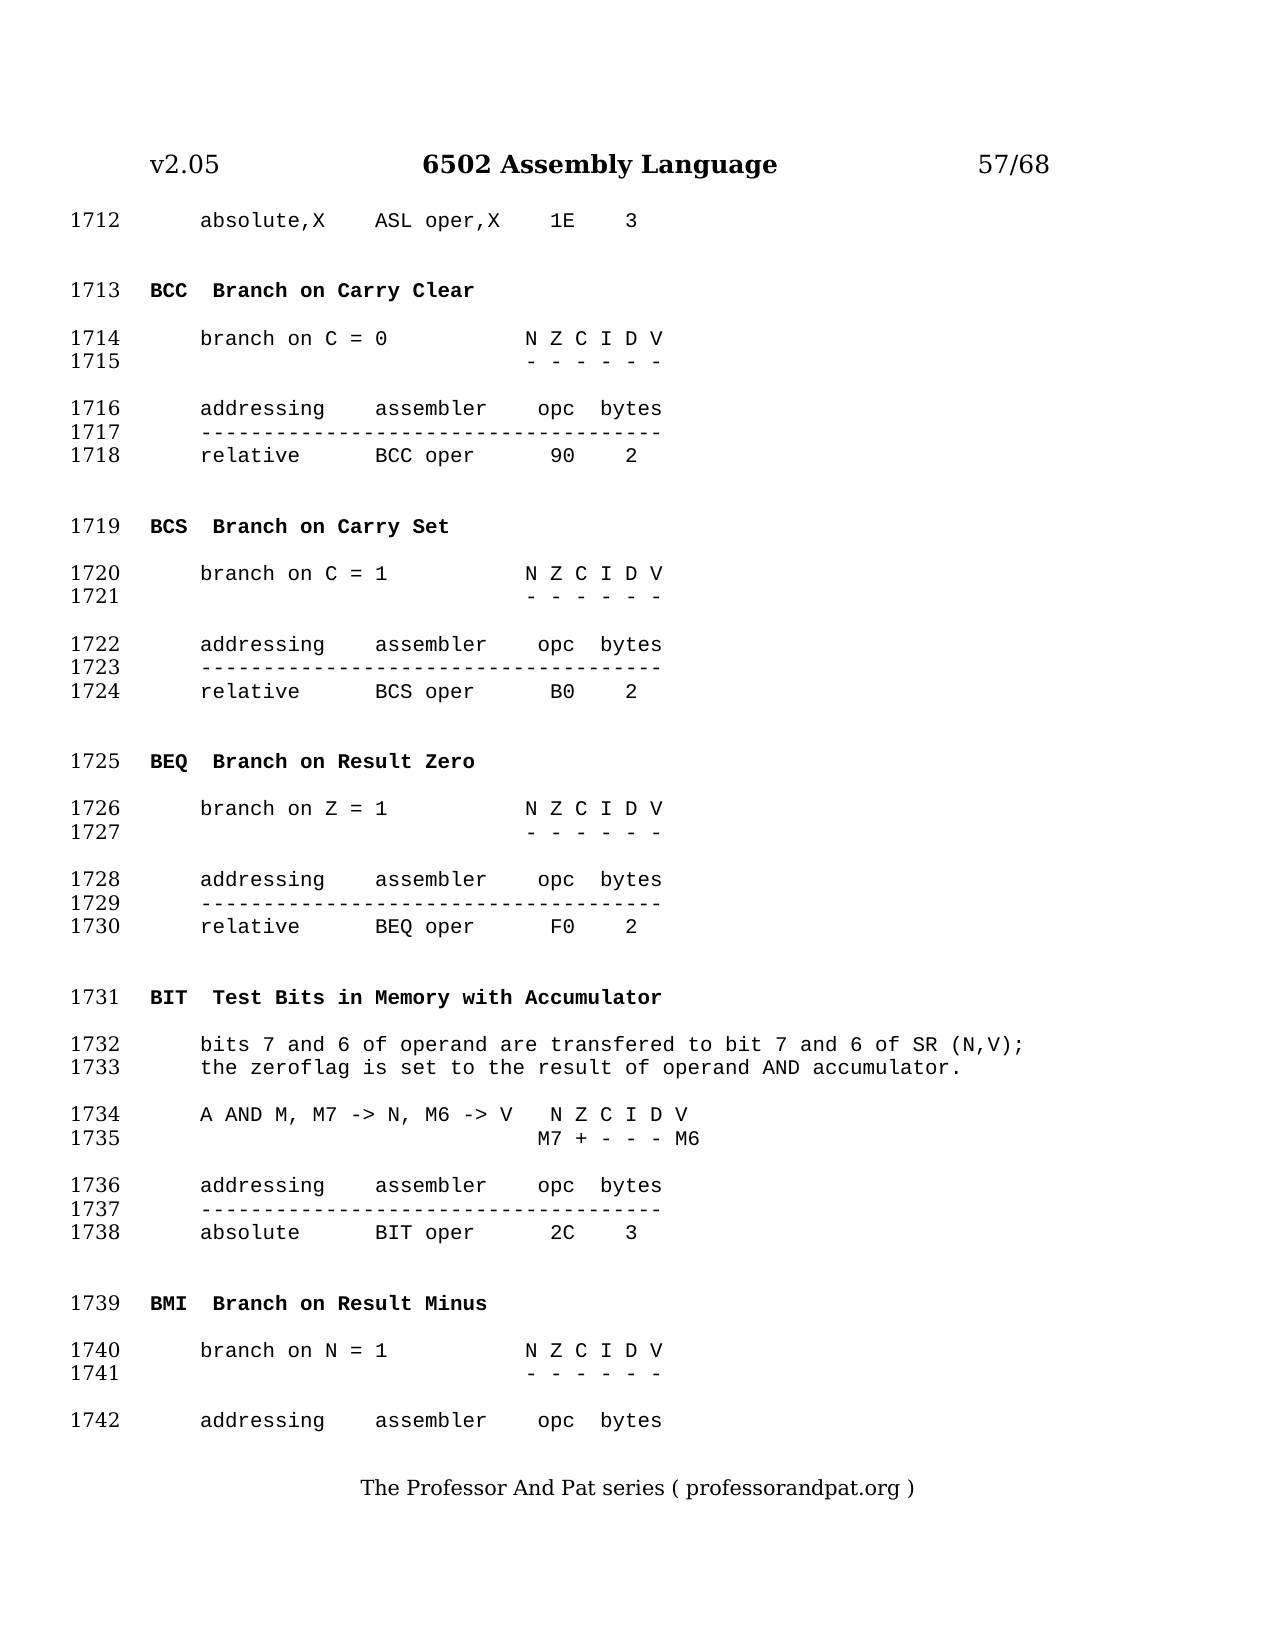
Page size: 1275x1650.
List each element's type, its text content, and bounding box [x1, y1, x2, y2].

text the zeroflag is set to the result of operand AND accumulator. [150, 1057, 1125, 1081]
text addressing assembler opc bytes [150, 634, 1125, 657]
text branch on N = 1 N Z C I D V [150, 1340, 1125, 1363]
text BEQ Branch on Result Zero [150, 751, 1125, 775]
text ------------------------------------- [150, 893, 1125, 916]
text ------------------------------------- [150, 1199, 1125, 1222]
text A AND M, M7 -> N, M6 -> V N Z C I D V [150, 1104, 1125, 1128]
text bits 7 and 6 of operand are transfered to bit 7 and 6 of SR (N,V); [150, 1034, 1125, 1057]
text absolute,X ASL oper,X 1E 3 [150, 210, 1125, 233]
text relative BCC oper 90 2 [150, 445, 1125, 469]
text relative BEQ oper F0 2 [150, 916, 1125, 940]
text ------------------------------------- [150, 422, 1125, 445]
text ------------------------------------- [150, 657, 1125, 681]
text relative BCS oper B0 2 [150, 681, 1125, 704]
text - - - - - - [150, 587, 1125, 610]
text addressing assembler opc bytes [150, 869, 1125, 893]
text absolute BIT oper 2C 3 [150, 1222, 1125, 1246]
text BIT Test Bits in Memory with Accumulator [150, 987, 1125, 1010]
text BMI Branch on Result Minus [150, 1293, 1125, 1316]
text BCC Branch on Carry Clear [150, 281, 1125, 304]
text branch on C = 0 N Z C I D V [150, 328, 1125, 351]
text BCS Branch on Carry Set [150, 516, 1125, 539]
text branch on Z = 1 N Z C I D V [150, 798, 1125, 822]
text addressing assembler opc bytes [150, 1411, 1125, 1434]
text branch on C = 1 N Z C I D V [150, 563, 1125, 587]
text addressing assembler opc bytes [150, 1175, 1125, 1199]
text - - - - - - [150, 351, 1125, 375]
text M7 + - - - M6 [150, 1128, 1125, 1152]
text - - - - - - [150, 1363, 1125, 1387]
text - - - - - - [150, 822, 1125, 846]
text addressing assembler opc bytes [150, 398, 1125, 422]
